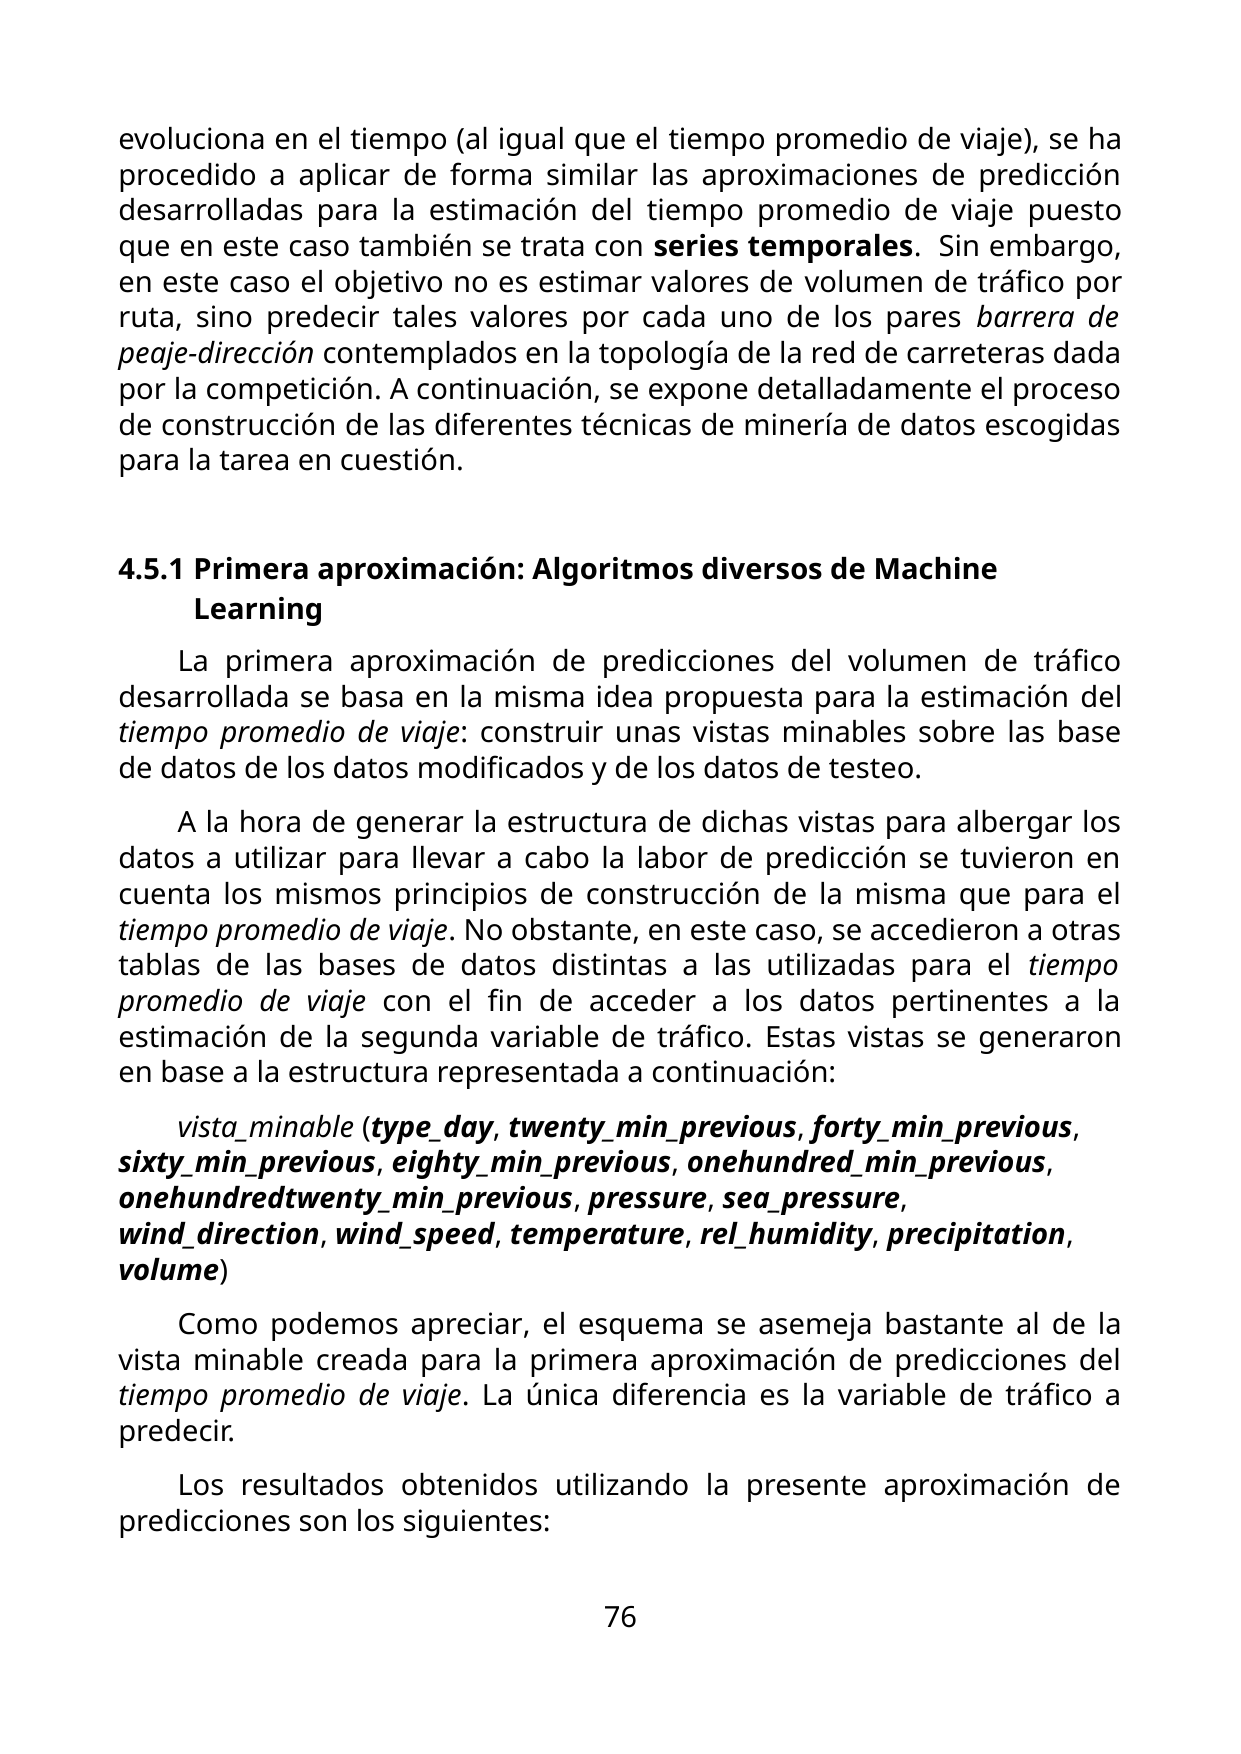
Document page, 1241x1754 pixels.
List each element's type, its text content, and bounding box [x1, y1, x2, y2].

text Como podemos apreciar, el esquema se asemeja bastante al de la vista minable creada para la primera aproximación de predicciones del tiempo promedio de viaje. La única diferencia es la variable de tráfico a predecir. [118, 1303, 1122, 1450]
text Los resultados obtenidos utilizando la presente aproximación de predicciones son los siguientes: [118, 1464, 1122, 1540]
subtitle Primera aproximación: Algoritmos diversos de Machine Learning [118, 548, 1122, 628]
text evoluciona en el tiempo (al igual que el tiempo promedio de viaje), se ha procedido a aplicar de forma similar las aproximaciones de predicción desarrolladas para la estimación del tiempo promedio de viaje puesto que en este caso también se trata con series temporales. Sin embargo, en este caso el objetivo no es estimar valores de volumen de tráfico por ruta, sino predecir tales valores por cada uno de los pares barrera de peaje-dirección contemplados en la topología de la red de carreteras dada por la competición. A continuación, se expone detalladamente el proceso de construcción de las diferentes técnicas de minería de datos escogidas para la tarea en cuestión. [118, 118, 1122, 479]
text vista_minable (type_day, twenty_min_previous, forty_min_previous, sixty_min_previous, eighty_min_previous, onehundred_min_previous, onehundredtwenty_min_previous, pressure, sea_pressure, wind_direction, wind_speed, temperature, rel_humidity, precipitation, volume) [118, 1106, 1122, 1288]
text La primera aproximación de predicciones del volumen de tráfico desarrollada se basa en la misma idea propuesta para la estimación del tiempo promedio de viaje: construir unas vistas minables sobre las base de datos de los datos modificados y de los datos de testeo. [118, 640, 1122, 787]
text A la hora de generar la estructura de dichas vistas para albergar los datos a utilizar para llevar a cabo la labor de predicción se tuvieron en cuenta los mismos principios de construcción de la misma que para el tiempo promedio de viaje. No obstante, en este caso, se accedieron a otras tablas de las bases de datos distintas a las utilizadas para el tiempo promedio de viaje con el fin de acceder a los datos pertinentes a la estimación de la segunda variable de tráfico. Estas vistas se generaron en base a la estructura representada a continuación: [118, 802, 1122, 1091]
